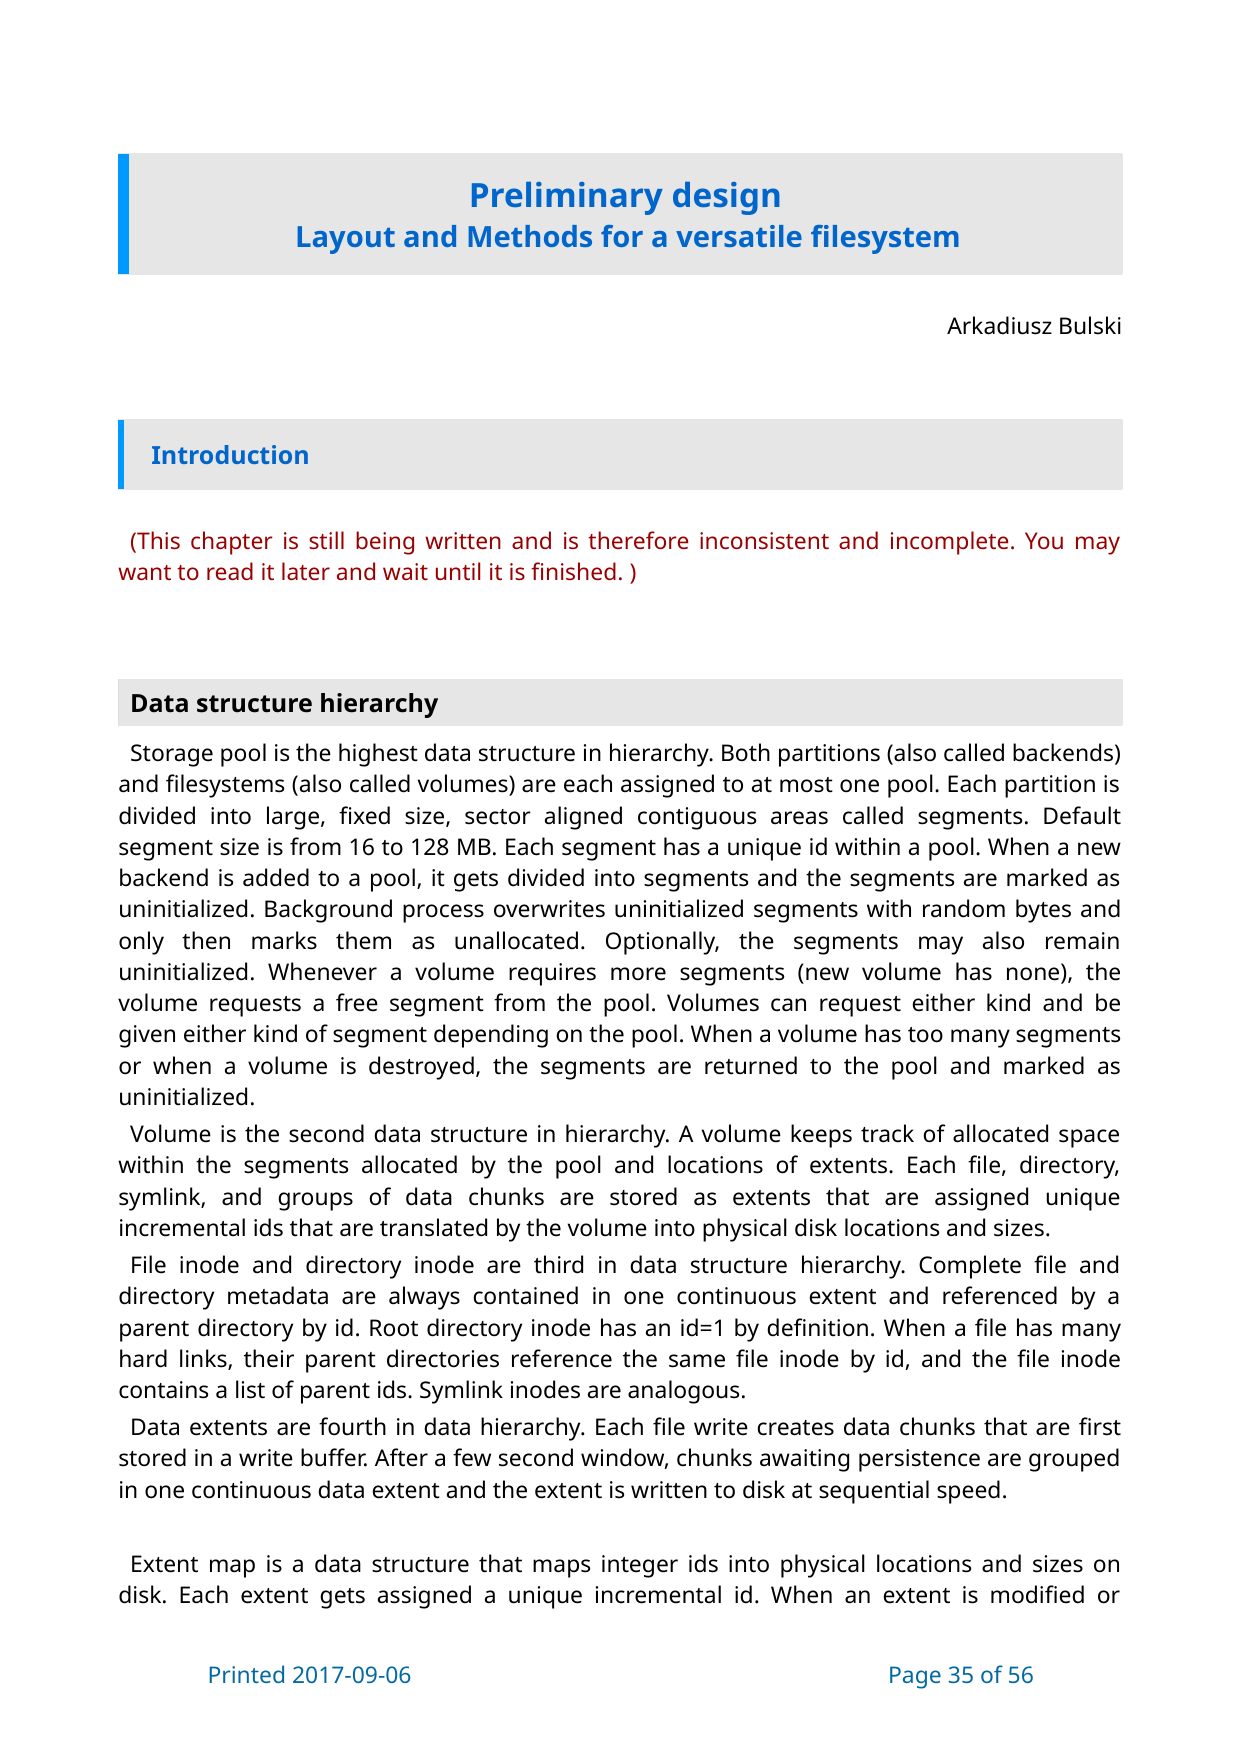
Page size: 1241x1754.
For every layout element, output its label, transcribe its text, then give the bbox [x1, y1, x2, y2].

subtitle Preliminary design Layout and Methods for a versatile filesystem [129, 155, 1122, 274]
subtitle Data structure hierarchy [119, 680, 1122, 725]
text (This chapter is still being written and is therefore inconsistent and incomplete. You may want to read it later and wait until it is finished. ) [118, 524, 1122, 587]
text Arkadiusz Bulski [118, 310, 1122, 341]
text Extent map is a data structure that maps integer ids into physical locations and sizes on disk. Each extent gets assigned a unique incremental id. When an extent is modified or [118, 1548, 1122, 1611]
text Volume is the second data structure in hierarchy. A volume keeps track of allocated space within the segments allocated by the pool and locations of extents. Each file, directory, symlink, and groups of data chunks are stored as extents that are assigned unique incremental ids that are translated by the volume into physical disk locations and sizes. [118, 1118, 1122, 1243]
text File inode and directory inode are third in data structure hierarchy. Complete file and directory metadata are always contained in one continuous extent and referenced by a parent directory by id. Root directory inode has an id=1 by definition. When a file has many hard links, their parent directories reference the same file inode by id, and the file inode contains a list of parent ids. Symlink inodes are analogous. [118, 1249, 1122, 1405]
text Storage pool is the highest data structure in hierarchy. Both partitions (also called backends) and filesystems (also called volumes) are each assigned to at most one pool. Each partition is divided into large, fixed size, sector aligned contiguous areas called segments. Default segment size is from 16 to 128 MB. Each segment has a unique id within a pool. When a new backend is added to a pool, it gets divided into segments and the segments are marked as uninitialized. Background process overwrites uninitialized segments with random bytes and only then marks them as unallocated. Optionally, the segments may also remain uninitialized. Whenever a volume requires more segments (new volume has none), the volume requests a free segment from the pool. Volumes can request either kind and be given either kind of segment depending on the pool. When a volume has too many segments or when a volume is destroyed, the segments are returned to the pool and marked as uninitialized. [118, 737, 1122, 1112]
subtitle Introduction [124, 421, 1122, 489]
text Data extents are fourth in data hierarchy. Each file write creates data chunks that are first stored in a write buffer. After a few second window, chunks awaiting persistence are grouped in one continuous data extent and the extent is written to disk at sequential speed. [118, 1411, 1122, 1505]
